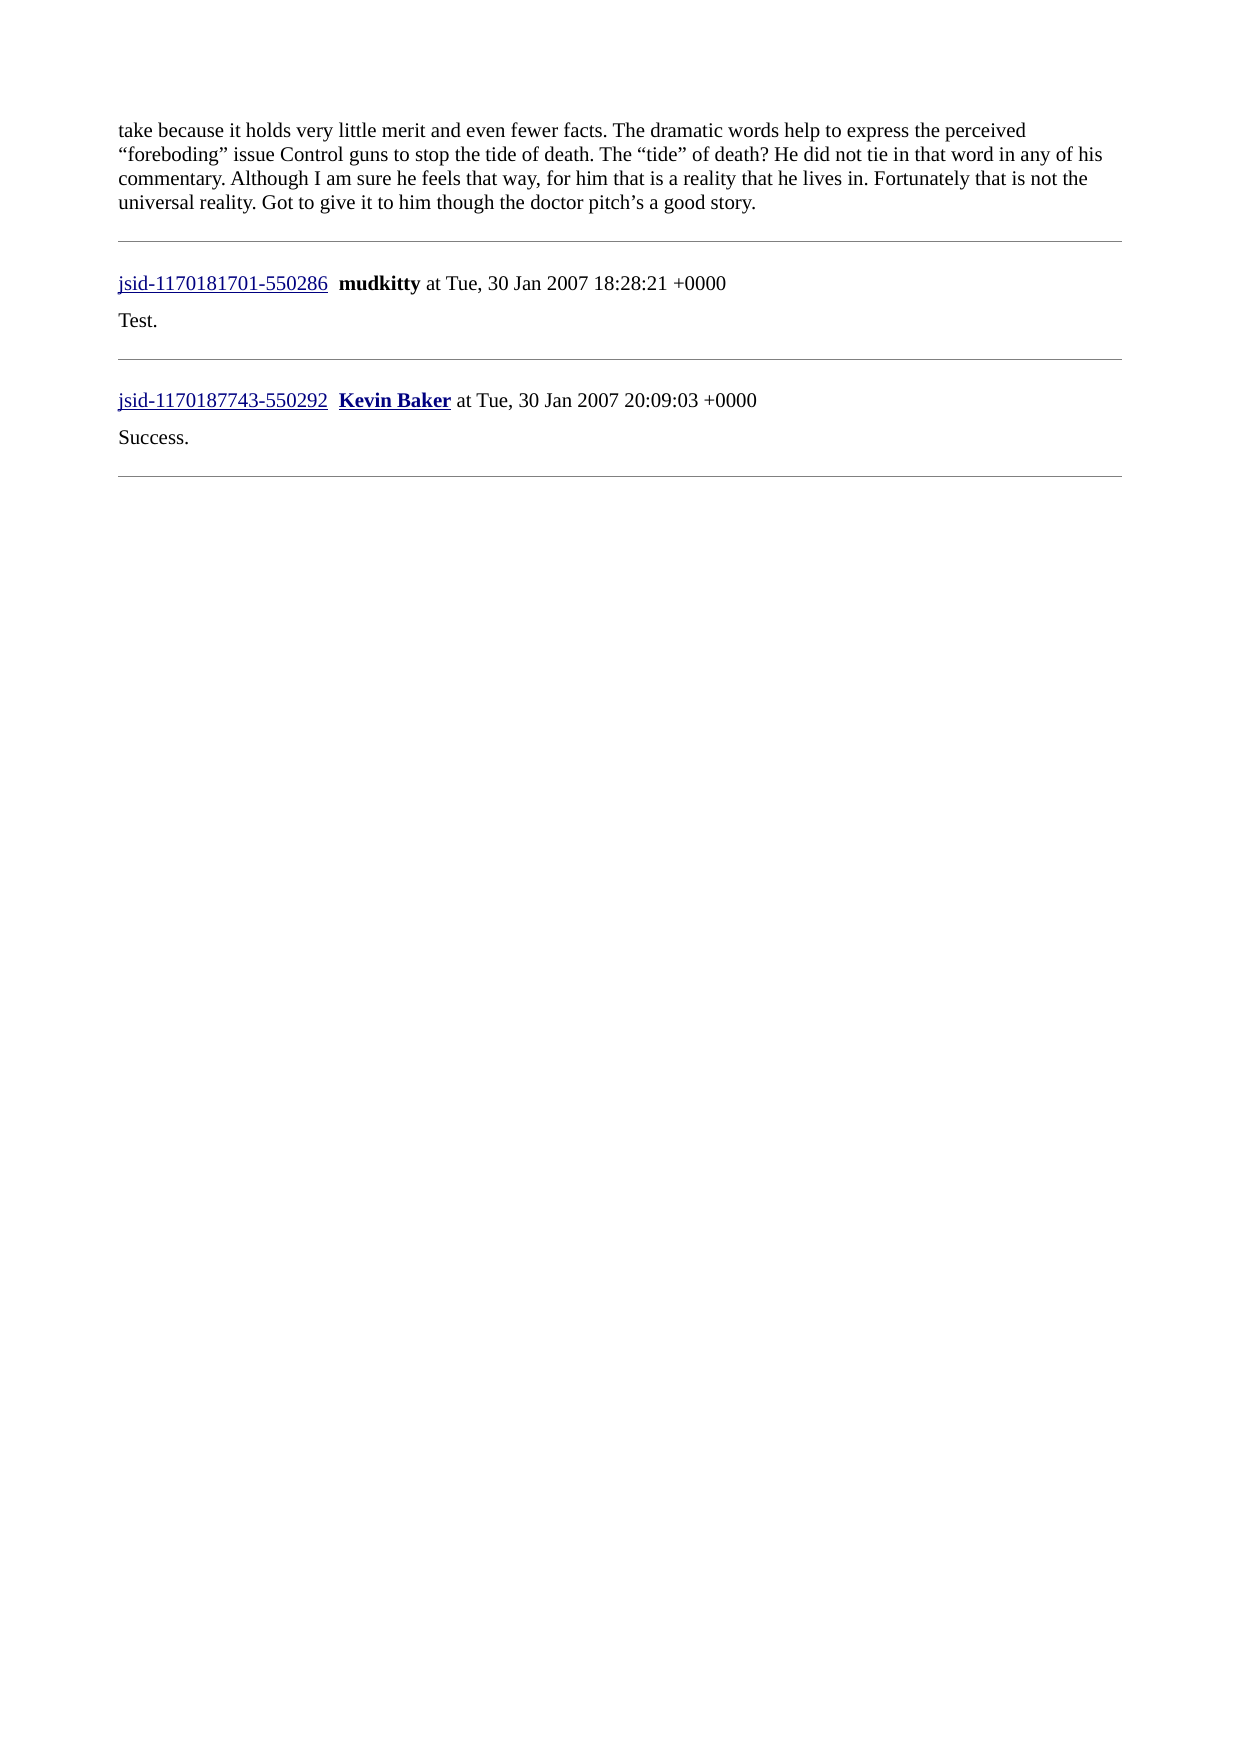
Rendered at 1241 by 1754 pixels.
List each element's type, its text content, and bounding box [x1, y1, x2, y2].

text jsid-1170187743-550292 Kevin Baker at Tue, 30 Jan 2007 20:09:03 +0000 [118, 388, 1122, 412]
text take because it holds very little merit and even fewer facts. The dramatic words help to express the perceived “foreboding” issue Control guns to stop the tide of death. The “tide” of death? He did not tie in that word in any of his commentary. Although I am sure he feels that way, for him that is a reality that he lives in. Fortunately that is not the universal reality. Got to give it to him though the doctor pitch’s a good story. [118, 118, 1122, 214]
text jsid-1170181701-550286 mudkitty at Tue, 30 Jan 2007 18:28:21 +0000 [118, 271, 1122, 295]
text Success. [118, 425, 1122, 449]
text Test. [118, 308, 1122, 332]
